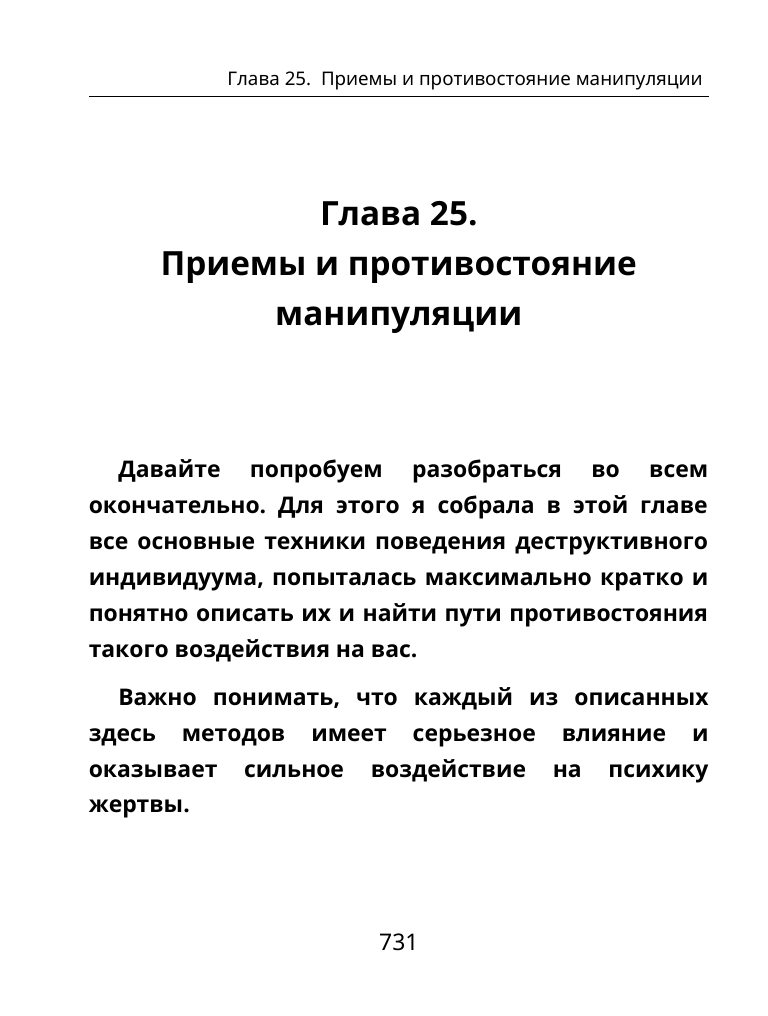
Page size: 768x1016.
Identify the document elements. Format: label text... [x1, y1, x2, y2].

text Важно понимать, что каждый из описанных здесь методов имеет серьезное влияние и оказывает сильное воздействие на психику жертвы. [88, 681, 709, 820]
subtitle Глава 25. Приемы и противостояние манипуляции [88, 185, 709, 335]
text Давайте попробуем разобраться во всем окончательно. Для этого я собрала в этой главе все основные техники поведения деструктивного индивидуума, попыталась максимально кратко и понятно описать их и найти пути противостояния такого воздействия на вас. [88, 453, 709, 664]
